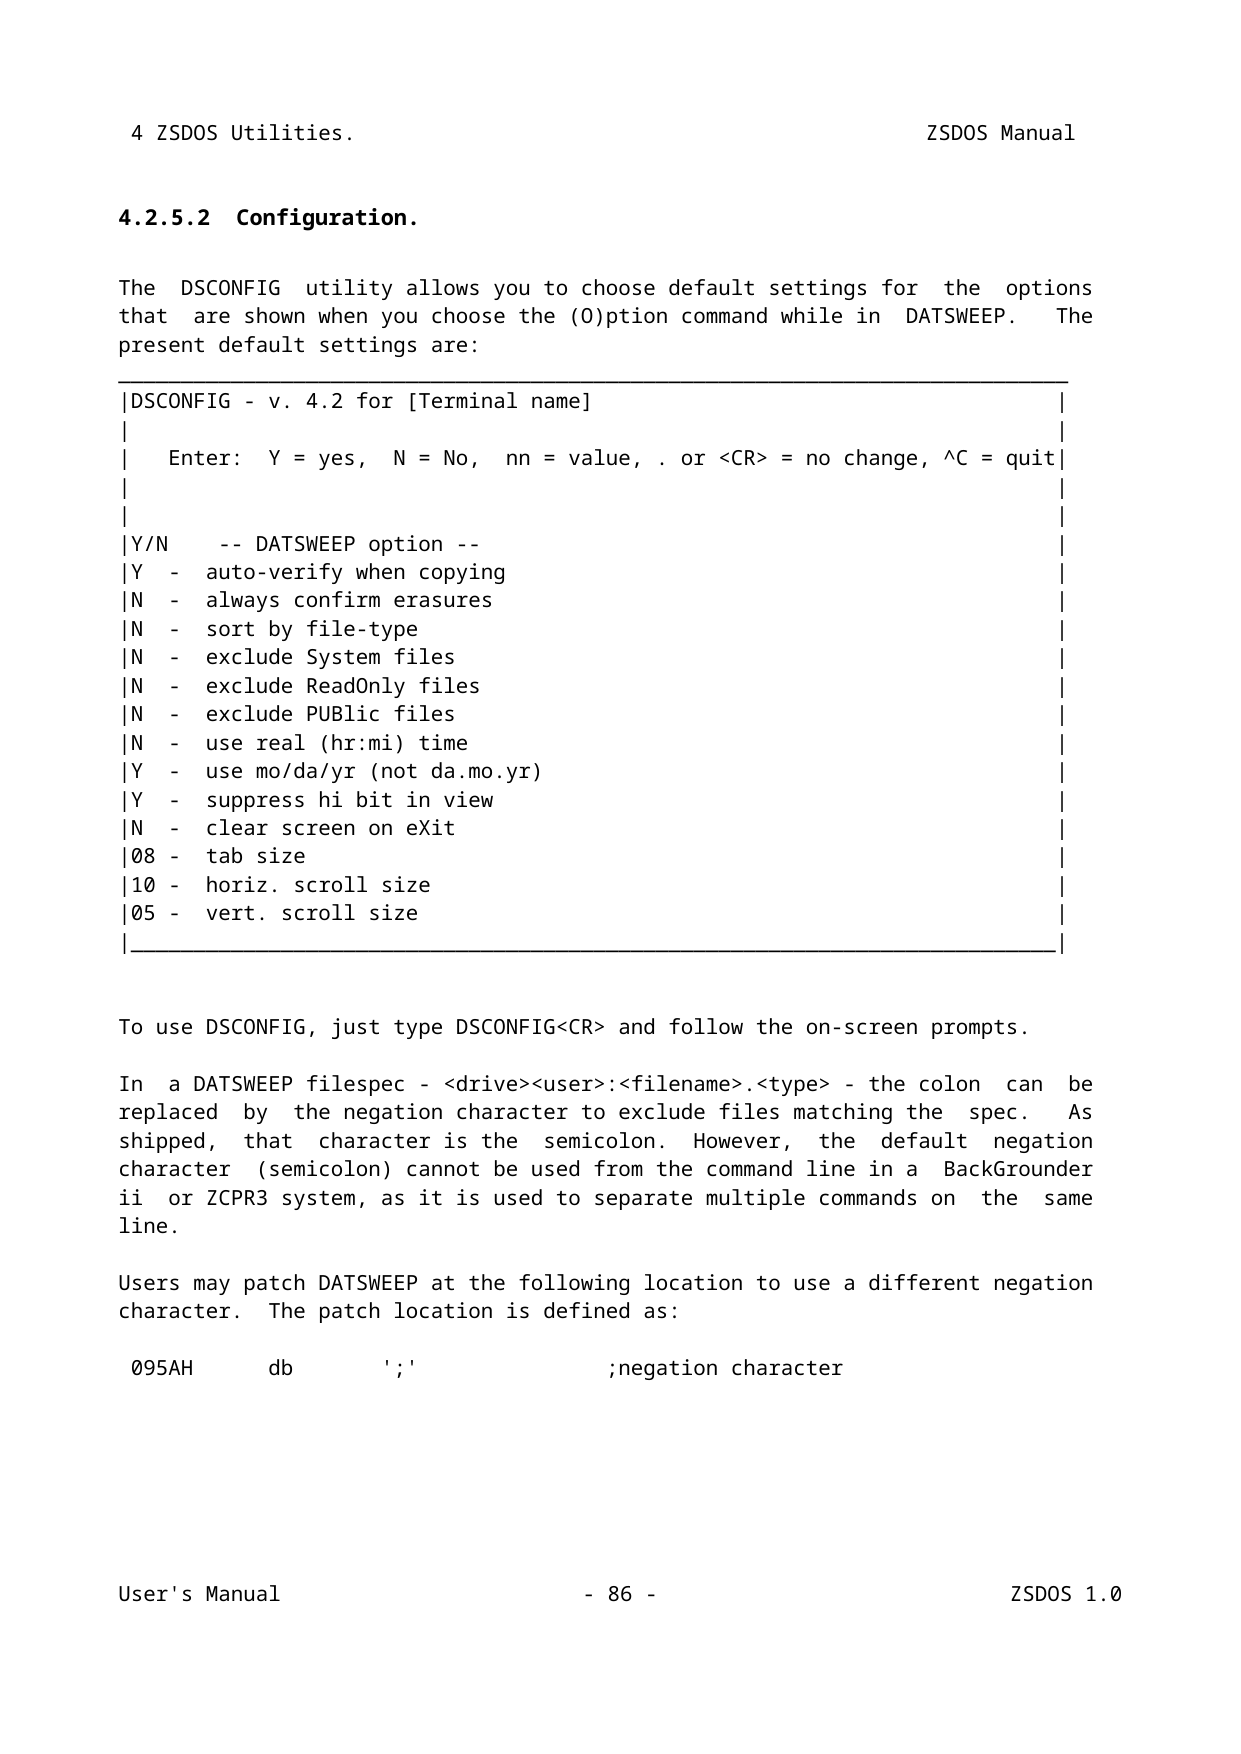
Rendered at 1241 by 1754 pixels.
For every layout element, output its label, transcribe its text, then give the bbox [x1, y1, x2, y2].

text |DSCONFIG - v. 4.2 for [Terminal name] | [118, 387, 1122, 415]
text character. The patch location is defined as: [118, 1297, 1122, 1325]
text |Y - use mo/da/yr (not da.mo.yr) | [118, 756, 1122, 785]
text To use DSCONFIG, just type DSCONFIG<CR> and follow the on-screen prompts. [118, 1012, 1122, 1041]
text |N - exclude PUBlic files | [118, 699, 1122, 728]
text |N - exclude ReadOnly files | [118, 671, 1122, 699]
text |Y - auto-verify when copying | [118, 557, 1122, 586]
text |N - always confirm erasures | [118, 586, 1122, 614]
text |Y - suppress hi bit in view | [118, 785, 1122, 813]
text |__________________________________________________________________________| [118, 927, 1122, 955]
text |08 - tab size | [118, 842, 1122, 870]
text | | [118, 472, 1122, 500]
text |N - exclude System files | [118, 642, 1122, 671]
text Users may patch DATSWEEP at the following location to use a different negation [118, 1268, 1122, 1297]
text 095AH db ';' ;negation character [118, 1353, 1122, 1382]
text present default settings are: [118, 330, 1122, 358]
text | | [118, 415, 1122, 443]
text |Y/N -- DATSWEEP option -- | [118, 529, 1122, 557]
text shipped, that character is the semicolon. However, the default negation [118, 1126, 1122, 1154]
text ii or ZCPR3 system, as it is used to separate multiple commands on the same [118, 1183, 1122, 1211]
text The DSCONFIG utility allows you to choose default settings for the options [118, 273, 1122, 301]
text |N - sort by file-type | [118, 614, 1122, 642]
text | Enter: Y = yes, N = No, nn = value, . or <CR> = no change, ^C = quit| [118, 443, 1122, 472]
text | | [118, 500, 1122, 529]
text that are shown when you choose the (O)ption command while in DATSWEEP. The [118, 301, 1122, 330]
text |10 - horiz. scroll size | [118, 870, 1122, 898]
text |05 - vert. scroll size | [118, 898, 1122, 927]
text ____________________________________________________________________________ [118, 358, 1122, 387]
text In a DATSWEEP filespec - <drive><user>:<filename>.<type> - the colon can be [118, 1069, 1122, 1097]
text |N - clear screen on eXit | [118, 813, 1122, 842]
text replaced by the negation character to exclude files matching the spec. As [118, 1097, 1122, 1126]
text |N - use real (hr:mi) time | [118, 728, 1122, 756]
text line. [118, 1211, 1122, 1240]
text character (semicolon) cannot be used from the command line in a BackGrounder [118, 1154, 1122, 1183]
subtitle 4.2.5.2 Configuration. [118, 202, 1122, 232]
